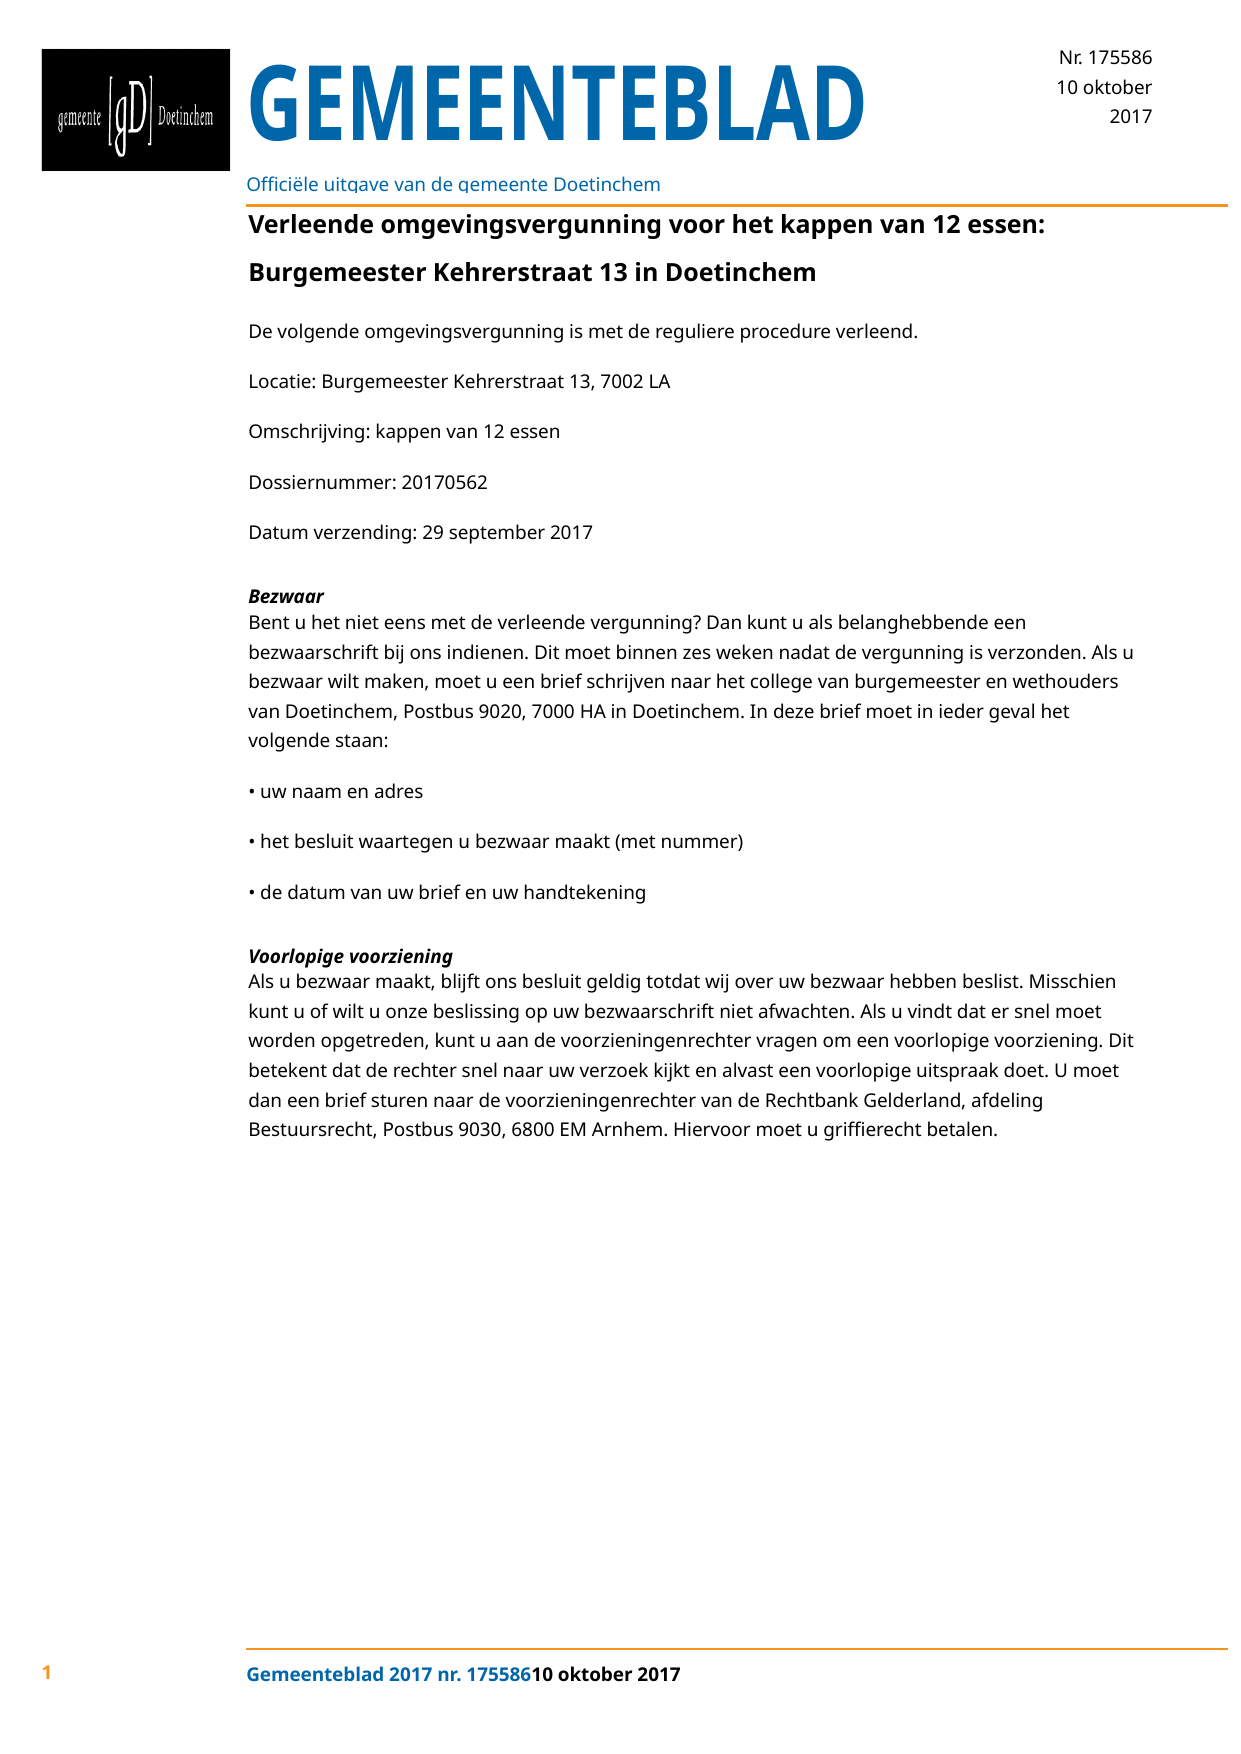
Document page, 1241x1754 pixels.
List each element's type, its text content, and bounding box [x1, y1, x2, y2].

text • uw naam en adres [248, 778, 1152, 804]
text Als u bezwaar maakt, blijft ons besluit geldig totdat wij over uw bezwaar hebben beslist. Misschien kunt u of wilt u onze beslissing op uw bezwaarschrift niet afwachten. Als u vindt dat er snel moet worden opgetreden, kunt u aan de voorzieningenrechter vragen om een voorlopige voorziening. Dit betekent dat de rechter snel naar uw verzoek kijkt en alvast een voorlopige uitspraak doet. U moet dan een brief sturen naar de voorzieningenrechter van de Rechtbank Gelderland, afdeling Bestuursrecht, Postbus 9030, 6800 EM Arnhem. Hiervoor moet u griffierecht betalen. [248, 968, 1152, 1142]
text Locatie: Burgemeester Kehrerstraat 13, 7002 LA [248, 368, 1152, 394]
text Datum verzending: 29 september 2017 [248, 519, 1152, 545]
text Voorlopige voorziening [248, 943, 1152, 968]
text Dossiernummer: 20170562 [248, 469, 1152, 495]
text Omschrijving: kappen van 12 essen [248, 419, 1152, 444]
text • de datum van uw brief en uw handtekening [248, 879, 1152, 904]
picture [41, 47, 231, 172]
text Bent u het niet eens met de verleende vergunning? Dan kunt u als belanghebbende een bezwaarschrift bij ons indienen. Dit moet binnen zes weken nadat de vergunning is verzonden. Als u bezwaar wilt maken, moet u een brief schrijven naar het college van burgemeester en wethouders van Doetinchem, Postbus 9020, 7000 HA in Doetinchem. In deze brief moet in ieder geval het volgende staan: [248, 609, 1152, 753]
text De volgende omgevingsvergunning is met de reguliere procedure verleend. [248, 318, 1152, 344]
text Bezwaar [248, 583, 1152, 609]
text • het besluit waartegen u bezwaar maakt (met nummer) [248, 828, 1152, 854]
text Verleende omgevingsvergunning voor het kappen van 12 essen: Burgemeester Kehrerstraat 13 in Doetinchem [248, 207, 1152, 288]
